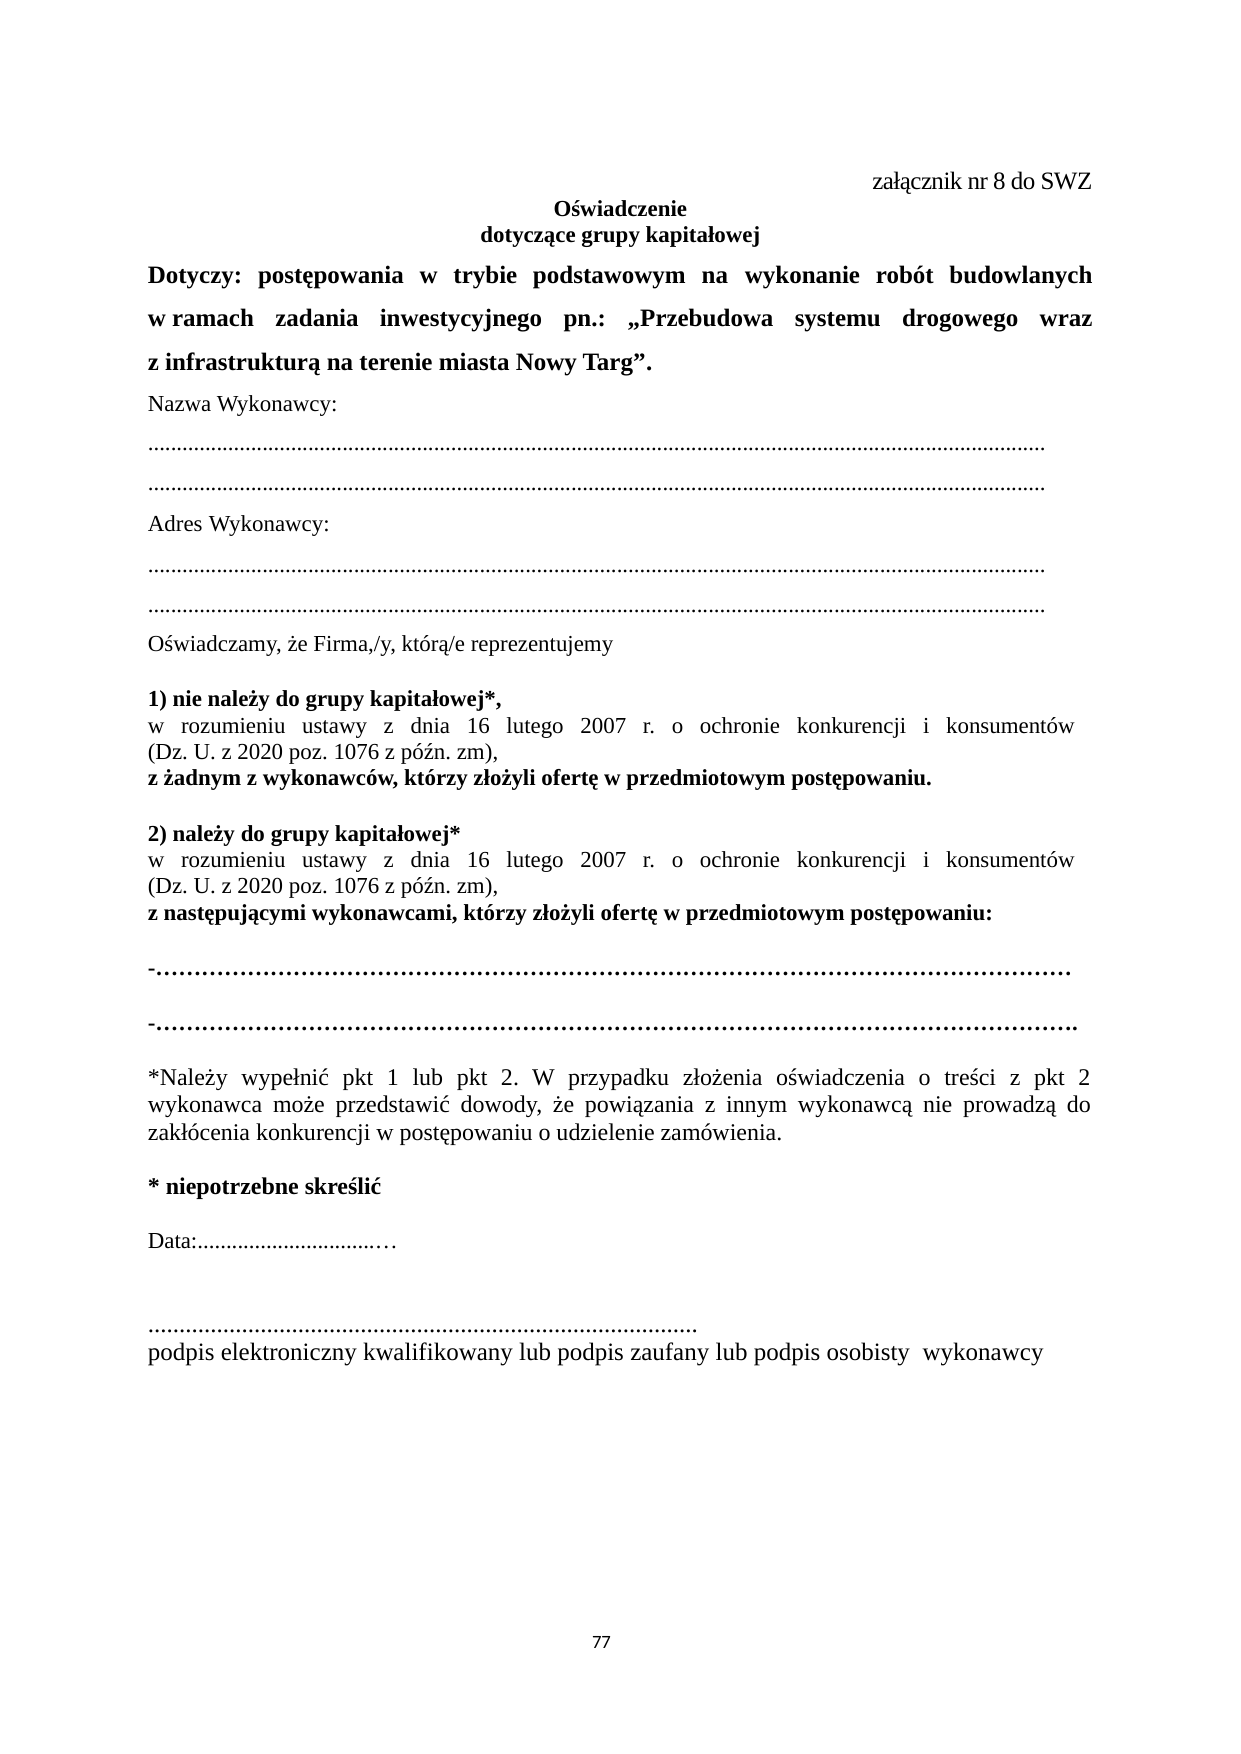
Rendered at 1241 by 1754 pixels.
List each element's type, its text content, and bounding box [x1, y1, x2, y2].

text z następującymi wykonawcami, którzy złożyli ofertę w przedmiotowym postępowaniu: [148, 899, 1093, 925]
text *Należy wypełnić pkt 1 lub pkt 2. W przypadku złożenia oświadczenia o treści z pkt 2 wykonawca może przedstawić dowody, że powiązania z innym wykonawcą nie prowadzą do zakłócenia konkurencji w postępowaniu o udzielenie zamówienia. [148, 1063, 1093, 1146]
text w rozumieniu ustawy z dnia 16 lutego 2007 r. o ochronie konkurencji i konsumentów (Dz. U. z 2020 poz. 1076 z późn. zm), [148, 846, 1093, 899]
text dotyczące grupy kapitałowej [148, 221, 1093, 247]
text załącznik nr 8 do SWZ [148, 166, 1093, 194]
text ............................................................................................................................................................. [148, 429, 1093, 456]
text Adres Wykonawcy: [148, 508, 1093, 537]
text ............................................................................................................................................................. [148, 591, 1093, 617]
text Data:...............................… [148, 1227, 1093, 1253]
text -………………………………………………………………………………………………………… [148, 954, 1093, 980]
text 2) należy do grupy kapitałowej* [148, 819, 1093, 846]
text Oświadczamy, że Firma,/y, którą/e reprezentujemy [148, 630, 1093, 657]
text podpis elektroniczny kwalifikowany lub podpis zaufany lub podpis osobisty wykonawcy [148, 1337, 1093, 1366]
text z żadnym z wykonawców, którzy złożyli ofertę w przedmiotowym postępowaniu. [148, 764, 1093, 791]
text Dotyczy: postępowania w trybie podstawowym na wykonanie robót budowlanych w ramach zadania inwestycyjnego pn.: „Przebudowa systemu drogowego wraz z infrastrukturą na terenie miasta Nowy Targ”. [148, 260, 1093, 375]
text ........................................................................................ [148, 1309, 1093, 1337]
text Nazwa Wykonawcy: [148, 390, 1093, 416]
text * niepotrzebne skreślić [148, 1172, 1093, 1199]
text ............................................................................................................................................................. [148, 551, 1093, 578]
text ............................................................................................................................................................. [148, 469, 1093, 495]
text Oświadczenie [148, 194, 1093, 221]
text 1) nie należy do grupy kapitałowej*, [148, 685, 1093, 712]
text -…………………………………………………………………………………………………………. [148, 1009, 1093, 1035]
text w rozumieniu ustawy z dnia 16 lutego 2007 r. o ochronie konkurencji i konsumentów (Dz. U. z 2020 poz. 1076 z późn. zm), [148, 712, 1093, 764]
